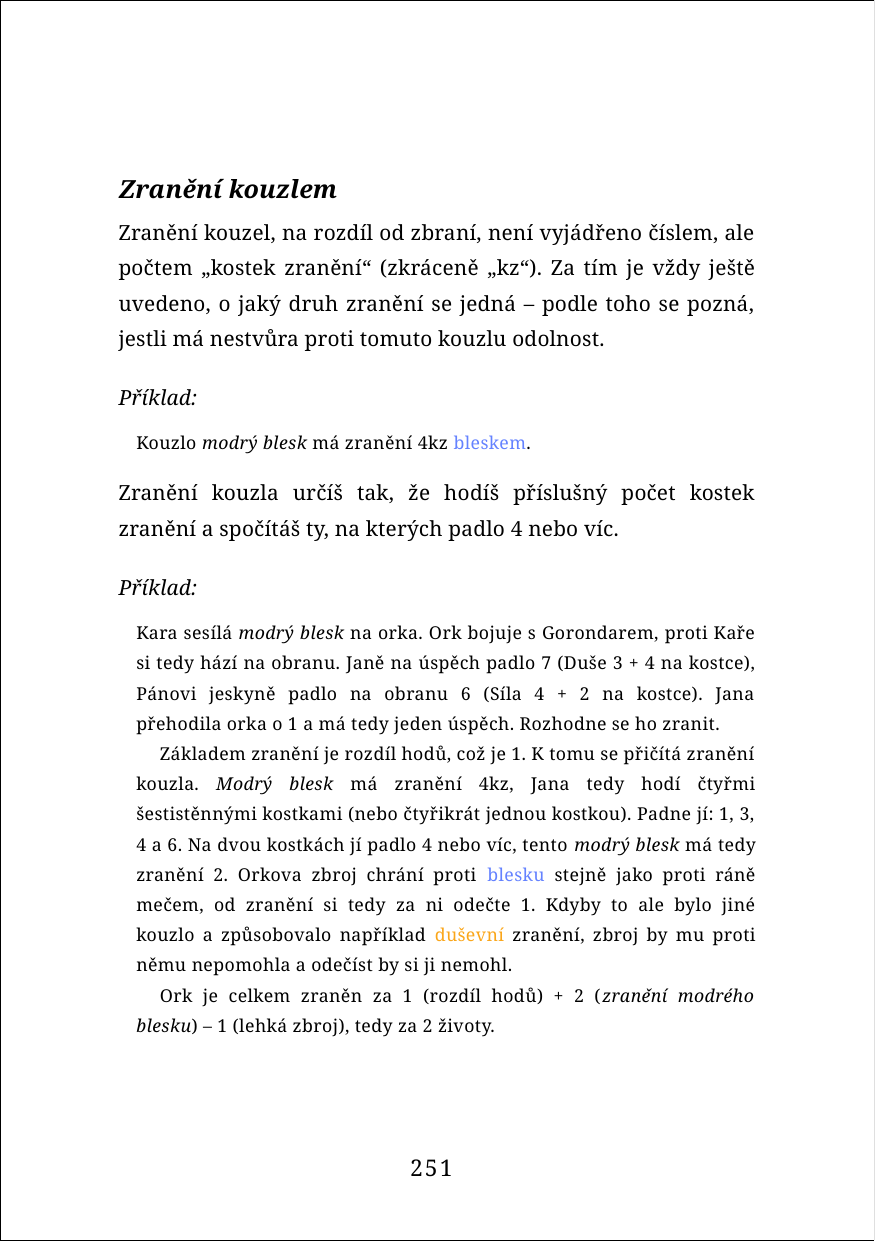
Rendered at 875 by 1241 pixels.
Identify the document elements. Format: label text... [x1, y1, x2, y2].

text Zranění kouzla určíš tak, že hodíš příslušný počet kostek zranění a spočítáš ty, na kterých padlo 4 nebo víc. [118, 478, 756, 542]
text Kouzlo modrý blesk má zranění 4kz bleskem. [136, 431, 756, 455]
text Příklad: [118, 573, 756, 602]
text Kara sesílá modrý blesk na orka. Ork bojuje s Gorondarem, proti Kaře si tedy hází na obranu. Janě na úspěch padlo 7 (Duše 3 + 4 na kostce), Pánovi jeskyně padlo na obranu 6 (Síla 4 + 2 na kostce). Jana přehodila orka o 1 a má tedy jeden úspěch. Rozhodne se ho zranit. Základem zranění je rozdíl hodů, což je 1. K tomu se přičítá zranění kouzla. Modrý blesk má zranění 4kz, Jana tedy hodí čtyřmi šestistěnnými kostkami (nebo čtyřikrát jednou kostkou). Padne jí: 1, 3, 4 a 6. Na dvou kostkách jí padlo 4 nebo víc, tento modrý blesk má tedy zranění 2. Orkova zbroj chrání proti blesku stejně jako proti ráně mečem, od zranění si tedy za ni odečte 1. Kdyby to ale bylo jiné kouzlo a způsobovalo například duševní zranění, zbroj by mu proti němu nepomohla a odečíst by si ji nemohl. Ork je celkem zraněn za 1 (rozdíl hodů) + 2 (zranění modrého blesku) – 1 (lehká zbroj), tedy za 2 životy. [136, 621, 756, 1037]
text Zranění kouzel, na rozdíl od zbraní, není vyjádřeno číslem, ale počtem „kostek zranění“ (zkráceně „kz“). Za tím je vždy ještě uvedeno, o jaký druh zranění se jedná – podle toho se pozná, jestli má nestvůra proti tomuto kouzlu odolnost. [118, 218, 756, 353]
subtitle Zranění kouzlem [118, 172, 756, 206]
text Příklad: [118, 383, 756, 412]
